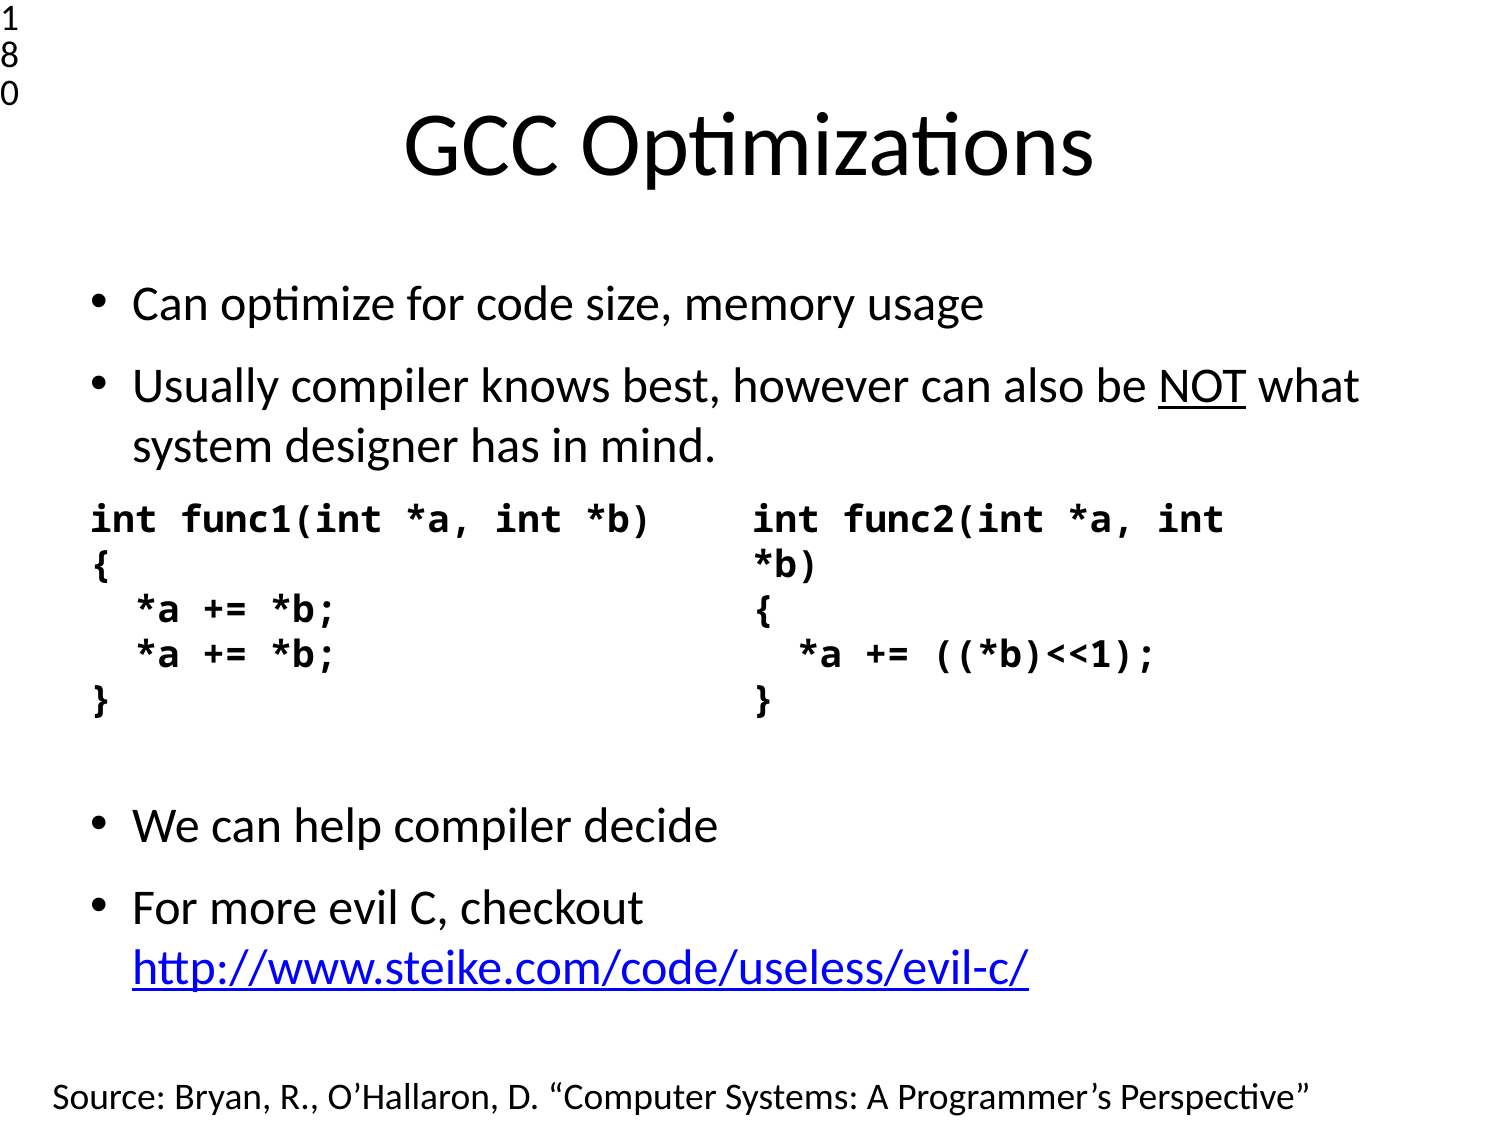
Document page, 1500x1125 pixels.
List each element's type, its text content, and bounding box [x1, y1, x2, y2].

text_box int func1(int *a, int *b) { *a += *b; *a += *b; } [74, 487, 737, 728]
list Can optimize for code size, memory usage Usually compiler knows best, however can also be NOT what system designer has in mind. We can help compiler decide For more evil C, checkout http://www.steike.com/code/useless/evil-c/ [75, 262, 1425, 1005]
text_box int func2(int *a, int *b) { *a += ((*b)<<1); } [737, 487, 1325, 728]
text_box Source: Bryan, R., O’Hallaron, D. “Computer Systems: A Programmer’s Perspective” [37, 1064, 1388, 1125]
title GCC Optimizations [75, 45, 1425, 233]
